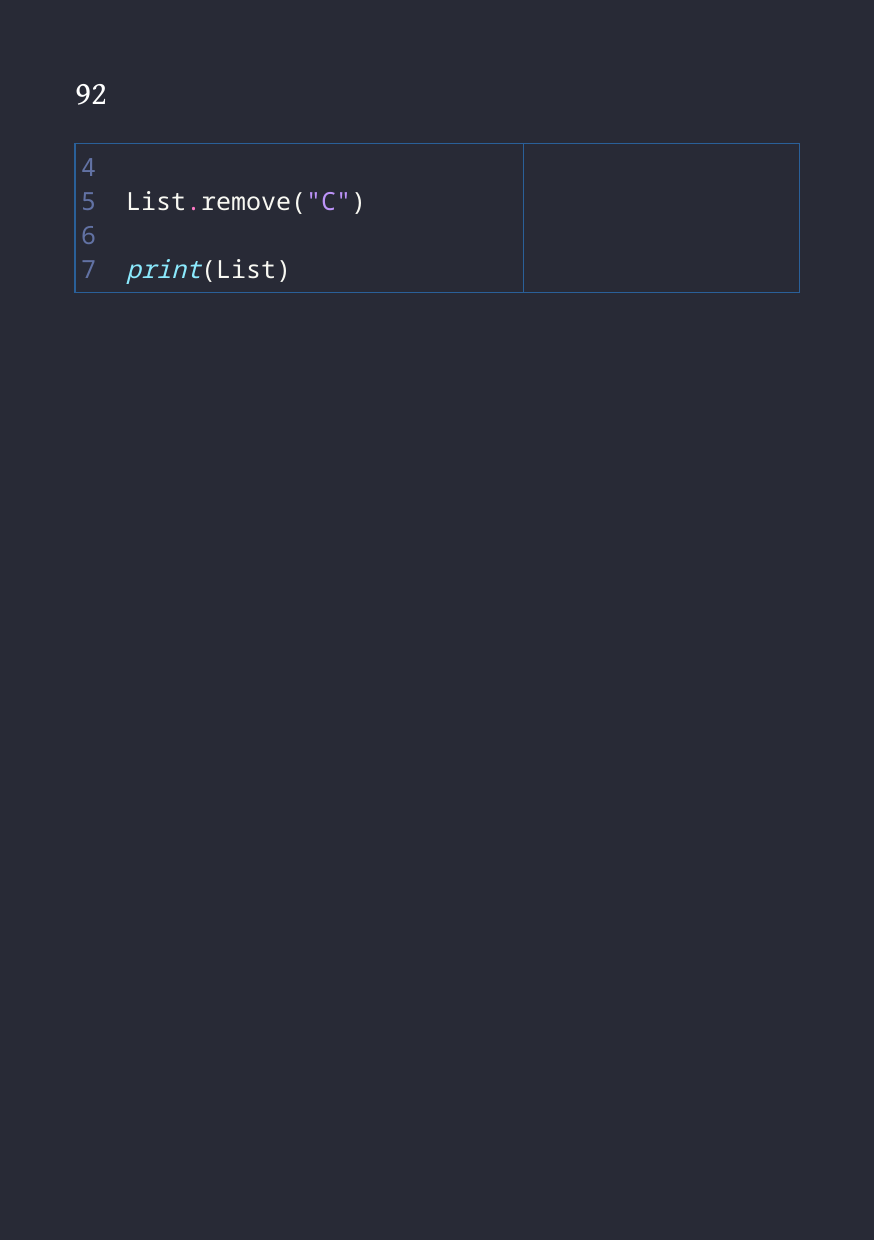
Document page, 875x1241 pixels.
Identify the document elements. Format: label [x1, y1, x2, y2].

table_cell [524, 144, 799, 292]
